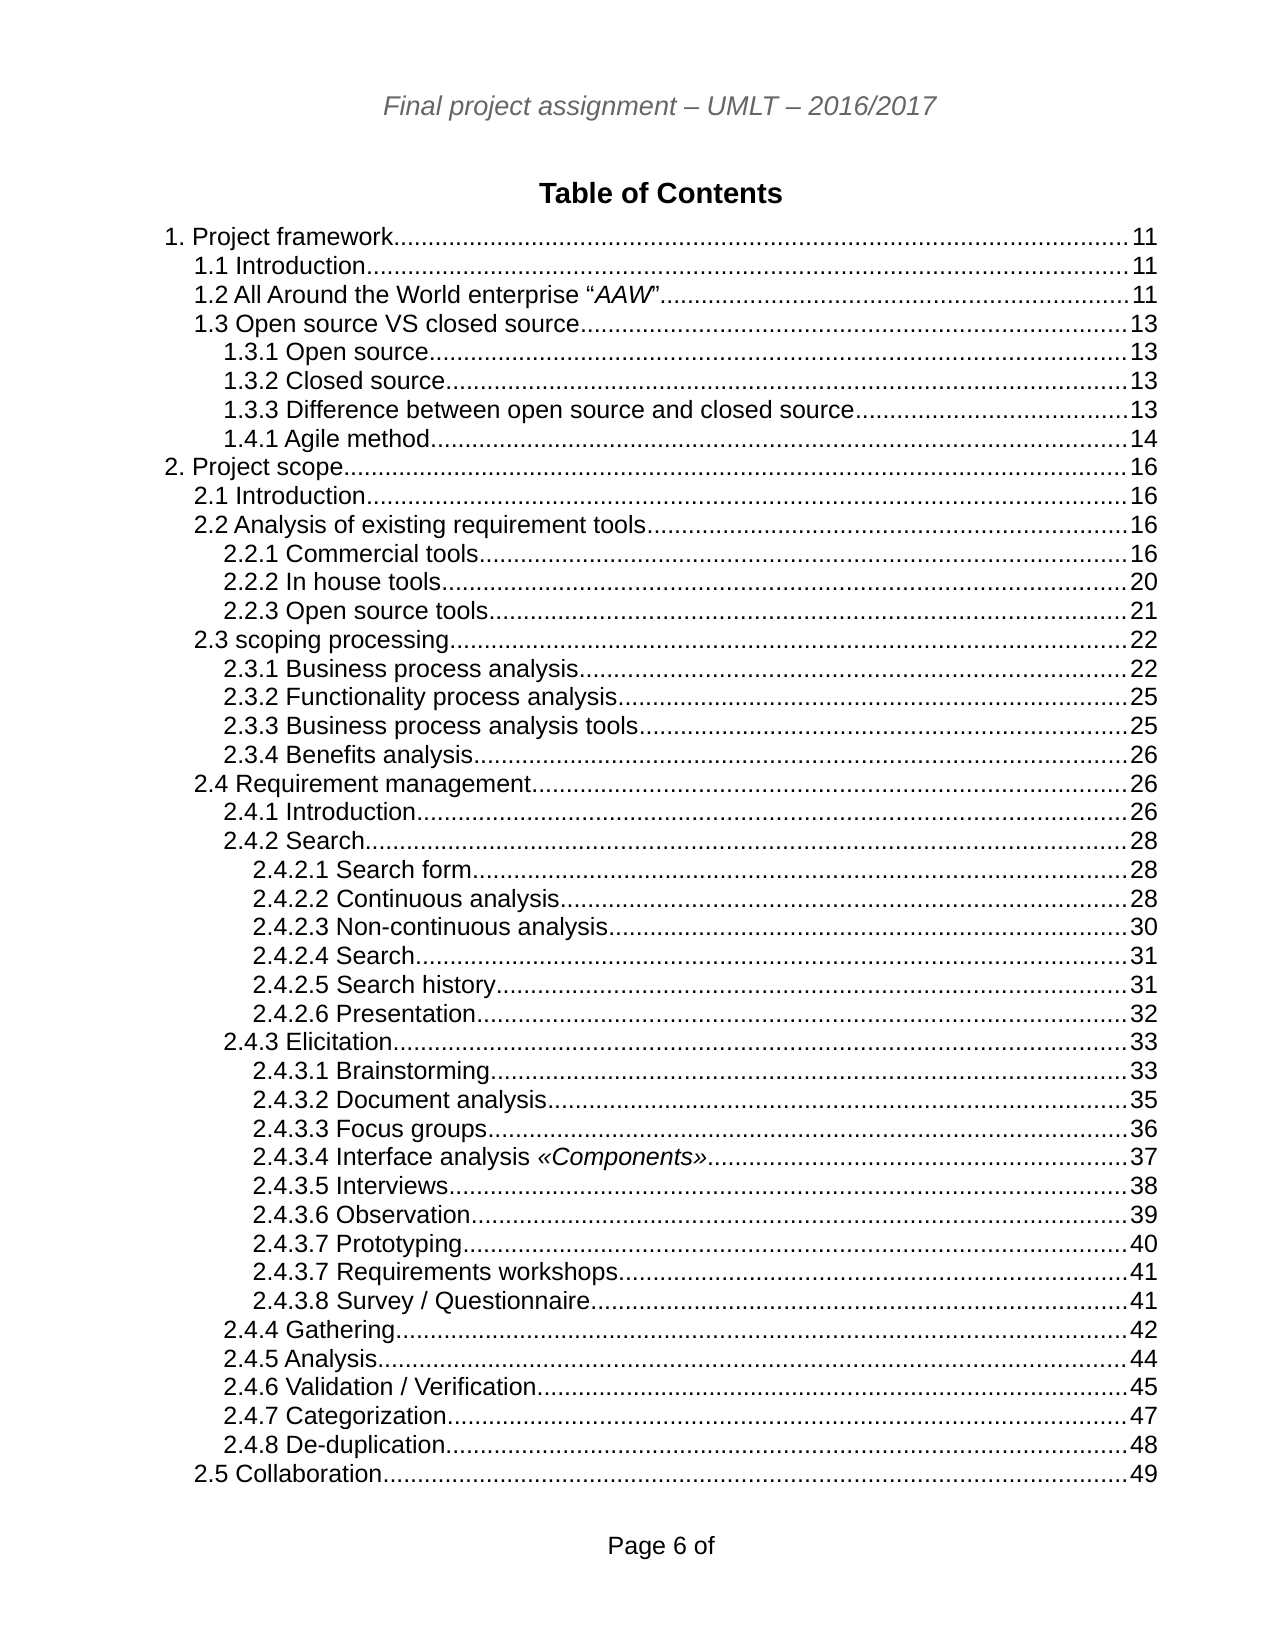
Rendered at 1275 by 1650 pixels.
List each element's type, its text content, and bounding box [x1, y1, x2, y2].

text 2.4.3.4 Interface analysis «Components» 37 [252, 1142, 1158, 1171]
text 2.4.1 Introduction 26 [223, 797, 1158, 826]
text 2.4.5 Analysis 44 [223, 1343, 1158, 1372]
text 2.4 Requirement management 26 [193, 768, 1158, 797]
text 2.2.2 In house tools 20 [223, 567, 1158, 596]
text 2.4.3.7 Prototyping 40 [252, 1228, 1158, 1257]
text 2.2.1 Commercial tools 16 [223, 538, 1158, 567]
text 2.4.2.1 Search form 28 [252, 855, 1158, 883]
text 2.4.3.3 Focus groups 36 [252, 1113, 1158, 1142]
text 2.4.3.5 Interviews 38 [252, 1171, 1158, 1200]
text 2.4.3.6 Observation 39 [252, 1200, 1158, 1228]
text 1.2 All Around the World enterprise “AAW” 11 [193, 280, 1158, 308]
text 2.4.3 Elicitation 33 [223, 1027, 1158, 1056]
text 2.3.4 Benefits analysis 26 [223, 740, 1158, 768]
text 2.3 scoping processing 22 [193, 625, 1158, 653]
text 2.4.6 Validation / Verification 45 [223, 1372, 1158, 1401]
text 2.4.3.1 Brainstorming 33 [252, 1056, 1158, 1085]
text 1.1 Introduction 11 [193, 251, 1158, 280]
text 1.3.2 Closed source 13 [223, 366, 1158, 395]
text 2.4.2.5 Search history 31 [252, 970, 1158, 998]
text 2.4.7 Categorization 47 [223, 1401, 1158, 1430]
text 2. Project scope 16 [164, 452, 1158, 481]
text 2.4.2.2 Continuous analysis 28 [252, 883, 1158, 912]
text 2.4.2 Search 28 [223, 826, 1158, 855]
text 2.4.3.2 Document analysis 35 [252, 1085, 1158, 1113]
text 1.4.1 Agile method 14 [223, 423, 1158, 452]
text 2.4.3.7 Requirements workshops 41 [252, 1257, 1158, 1286]
text 1. Project framework 11 [164, 222, 1158, 251]
text 1.3 Open source VS closed source 13 [193, 308, 1158, 337]
text 1.3.3 Difference between open source and closed source 13 [223, 395, 1158, 423]
text 2.1 Introduction 16 [193, 481, 1158, 510]
text 1.3.1 Open source 13 [223, 337, 1158, 366]
text 2.4.2.4 Search 31 [252, 941, 1158, 970]
text 2.4.3.8 Survey / Questionnaire 41 [252, 1286, 1158, 1315]
text 2.4.2.6 Presentation 32 [252, 998, 1158, 1027]
text 2.3.2 Functionality process analysis 25 [223, 682, 1158, 711]
text 2.4.4 Gathering 42 [223, 1315, 1158, 1343]
text 2.5 Collaboration 49 [193, 1458, 1158, 1487]
text 2.2 Analysis of existing requirement tools 16 [193, 510, 1158, 538]
text 2.3.3 Business process analysis tools 25 [223, 711, 1158, 740]
text 2.3.1 Business process analysis 22 [223, 653, 1158, 682]
text 2.2.3 Open source tools 21 [223, 596, 1158, 625]
text 2.4.2.3 Non-continuous analysis 30 [252, 912, 1158, 941]
subtitle Table of Contents [164, 176, 1158, 210]
text 2.4.8 De-duplication 48 [223, 1430, 1158, 1458]
